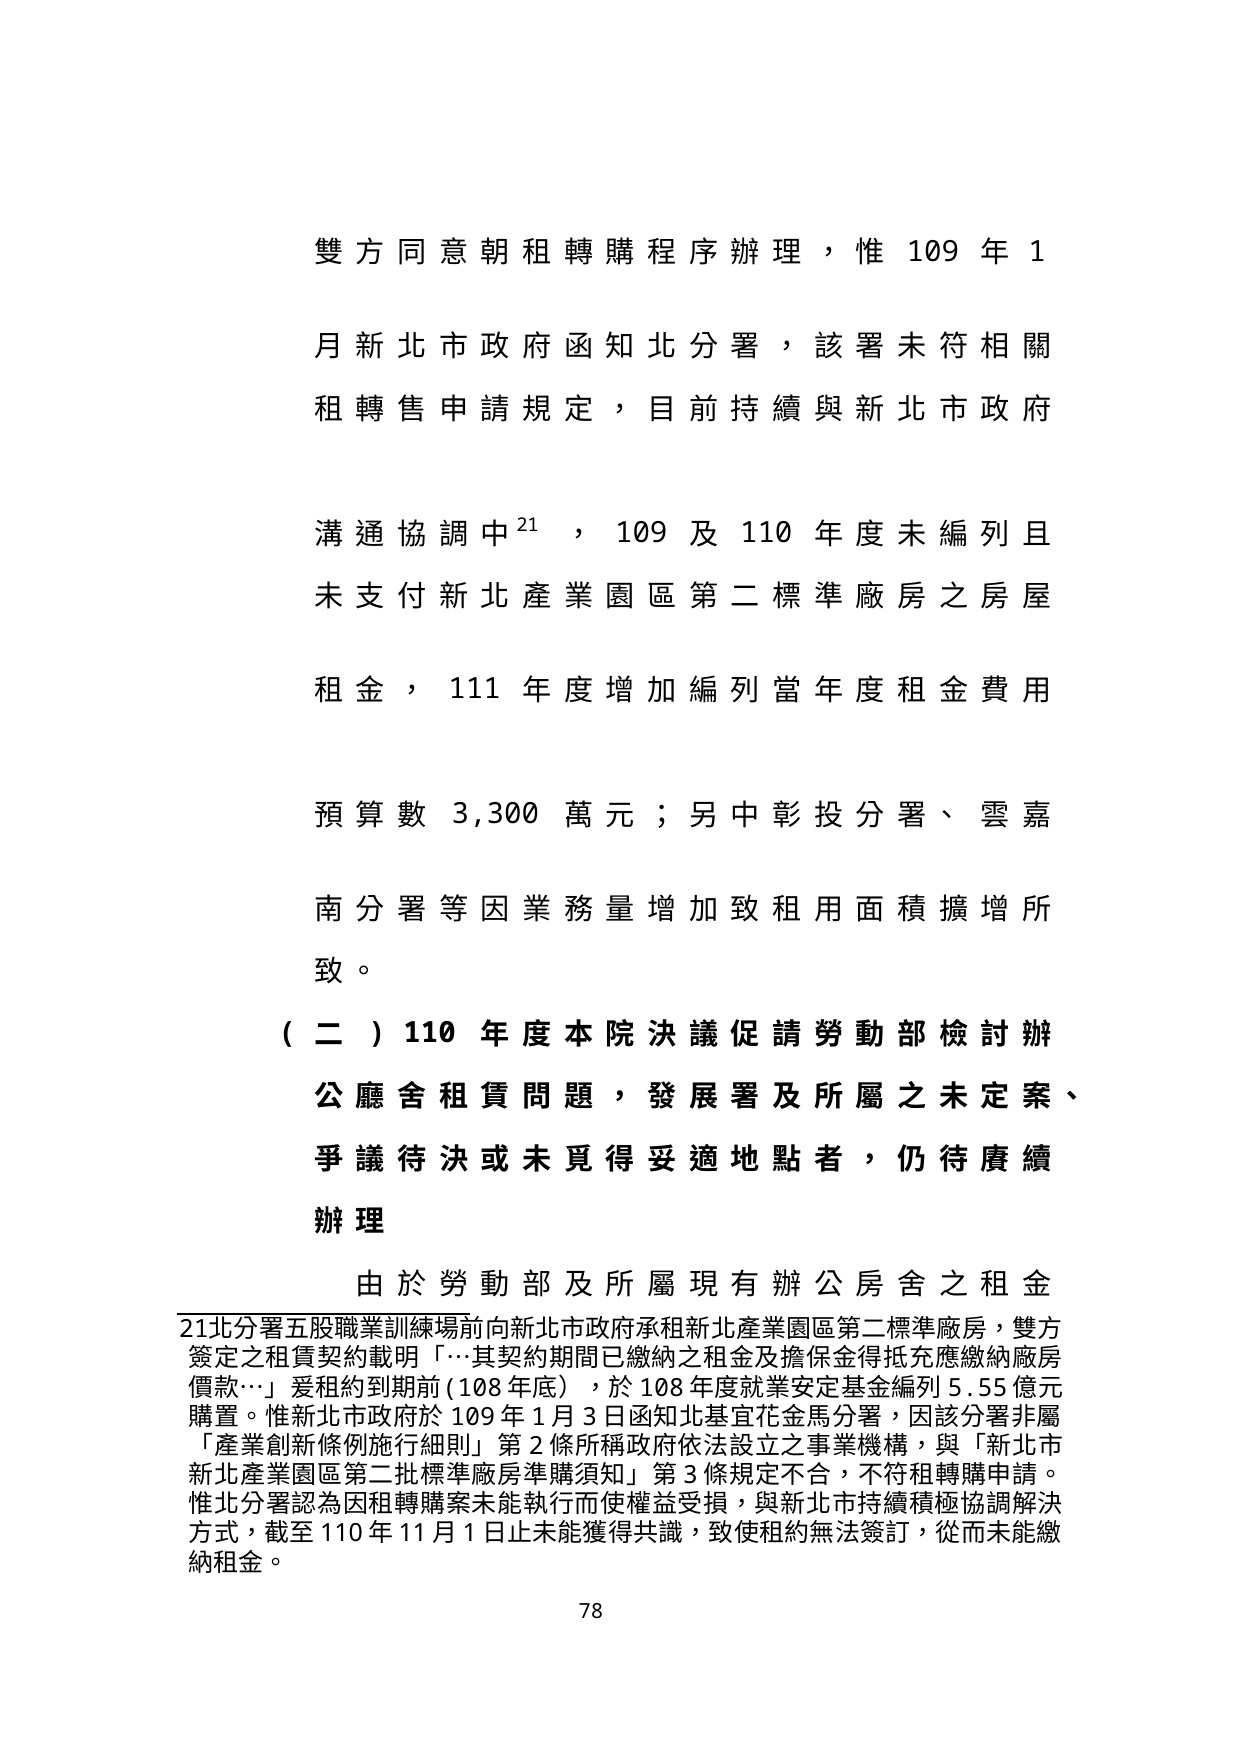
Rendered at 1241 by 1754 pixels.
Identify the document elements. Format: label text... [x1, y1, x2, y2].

text 雙方同意朝租轉購程序辦理，惟109年1月新北市政府函知北分署，該署未符相關租轉售申請規定，目前持續與新北市政府溝通協調中，109及110年度未編列且未支付新北產業園區第二標準廠房之房屋租金，111年度增加編列當年度租金費用預算數3,300萬元；另中彰投分署、雲嘉南分署等因業務量增加致租用面積擴增所致。 [271, 177, 1058, 990]
text (二) 110年度本院決議促請勞動部檢討辦公廳舍租賃問題，發展署及所屬之未定案、爭議待決或未覓得妥適地點者，仍待賡續辦理 [242, 990, 1058, 1240]
text 由於勞動部及所屬現有辦公房舍之租金 [271, 1240, 1058, 1302]
text 北分署五股職業訓練場前向新北市政府承租新北產業園區第二標準廠房，雙方簽定之租賃契約載明「…其契約期間已繳納之租金及擔保金得抵充應繳納廠房價款…」爰租約到期前(108年底），於108年度就業安定基金編列5.55億元購置。惟新北市政府於109年1月3日函知北基宜花金馬分署，因該分署非屬「產業創新條例施行細則」第2條所稱政府依法設立之事業機構，與「新北市新北產業園區第二批標準廠房準購須知」第3條規定不合，不符租轉購申請。惟北分署認為因租轉購案未能執行而使權益受損，與新北市持續積極協調解決方式，截至110年11月1日止未能獲得共識，致使租約無法簽訂，從而未能繳納租金。 [179, 1314, 1063, 1577]
